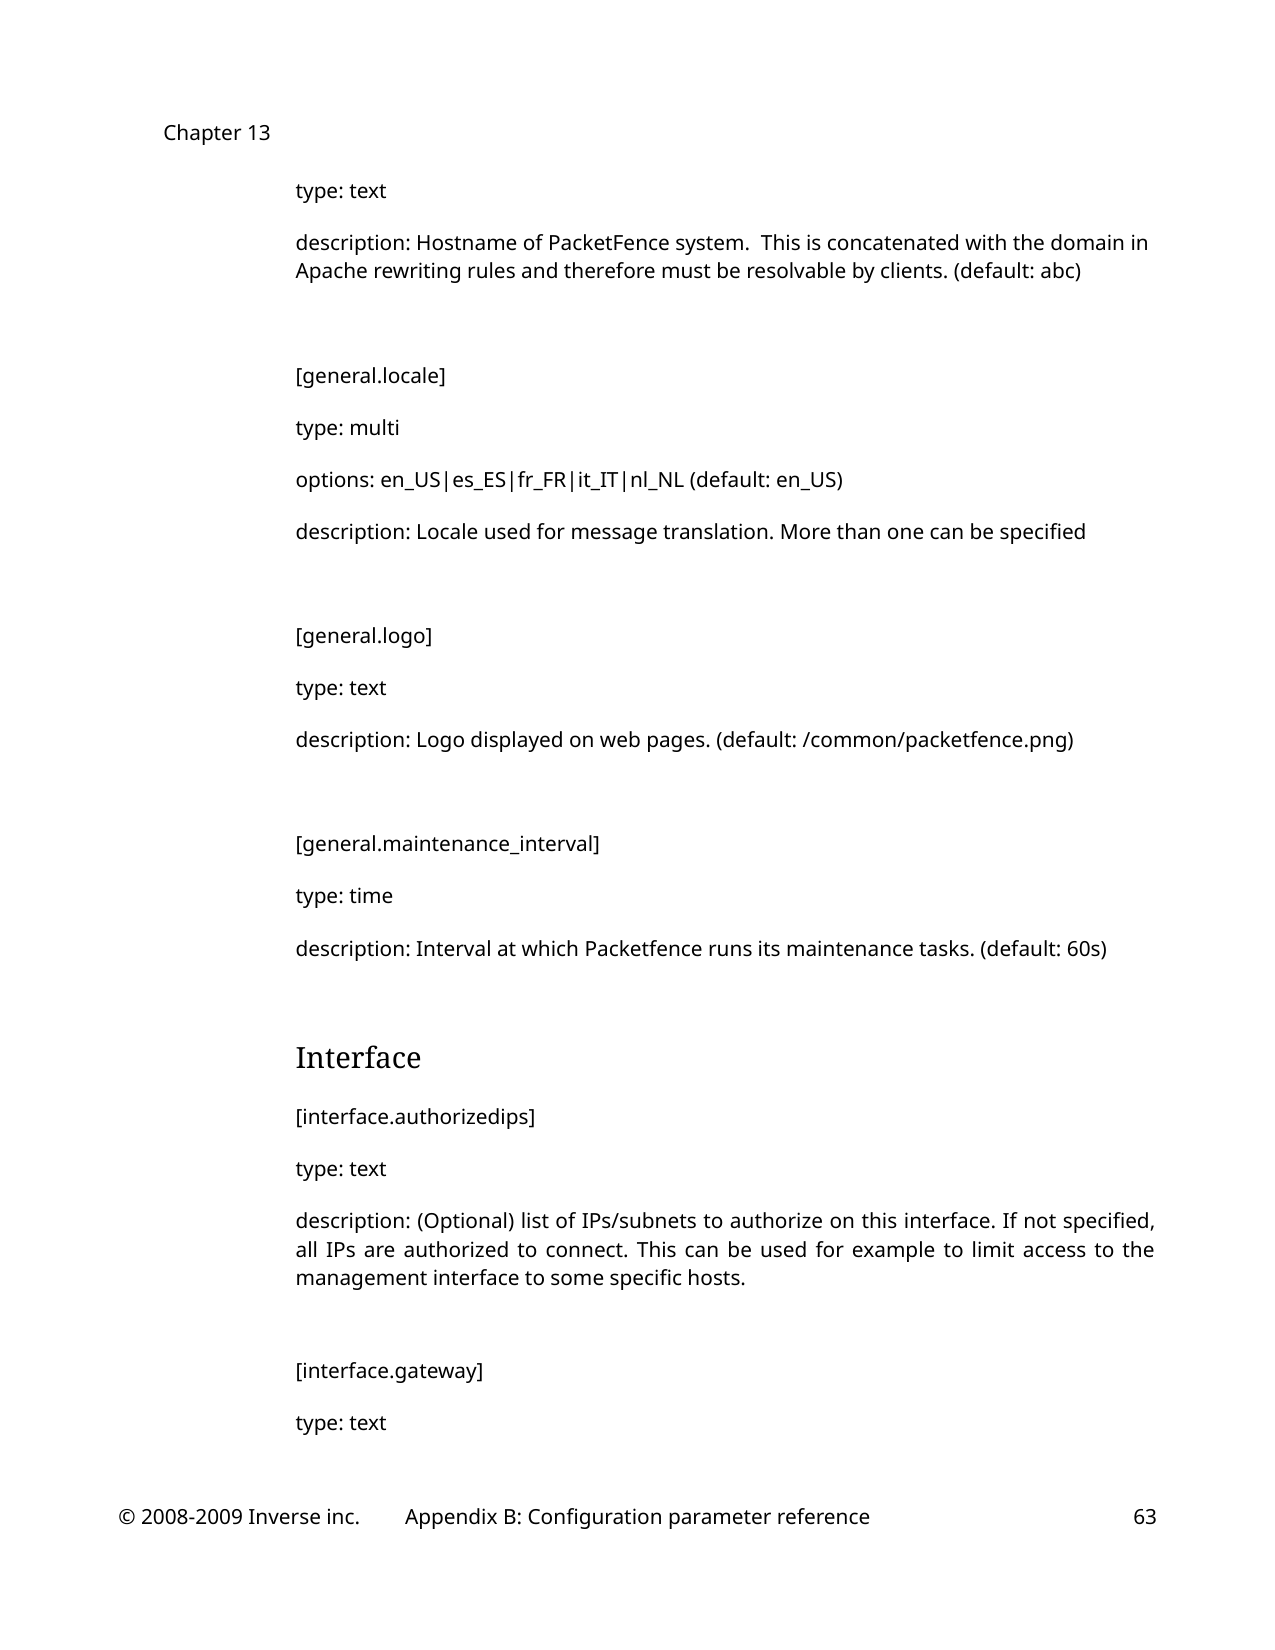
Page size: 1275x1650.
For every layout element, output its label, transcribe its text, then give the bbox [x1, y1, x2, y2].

text type: text [295, 1408, 1157, 1437]
text type: text [295, 1154, 1157, 1183]
text [general.logo] [295, 621, 1157, 649]
text [interface.authorizedips] [295, 1102, 1157, 1131]
text [general.maintenance_interval] [295, 829, 1157, 858]
subtitle Interface [295, 1038, 1157, 1077]
text type: multi [295, 413, 1157, 441]
text description: Logo displayed on web pages. (default: /common/packetfence.png) [295, 725, 1157, 754]
text options: en_US|es_ES|fr_FR|it_IT|nl_NL (default: en_US) [295, 465, 1157, 493]
text description: Locale used for message translation. More than one can be specified [295, 517, 1157, 545]
text description: Interval at which Packetfence runs its maintenance tasks. (default: 60s) [295, 934, 1157, 962]
text [interface.gateway] [295, 1356, 1157, 1385]
text type: text [295, 673, 1157, 702]
text description: Hostname of PacketFence system. This is concatenated with the domain in Apache rewriting rules and therefore must be resolvable by clients. (default: abc) [295, 228, 1157, 285]
text type: text [295, 176, 1157, 204]
text description: (Optional) list of IPs/subnets to authorize on this interface. If not specified, all IPs are authorized to connect. This can be used for example to limit access to the management interface to some specific hosts. [295, 1206, 1157, 1292]
text [general.locale] [295, 361, 1157, 389]
text type: time [295, 882, 1157, 910]
